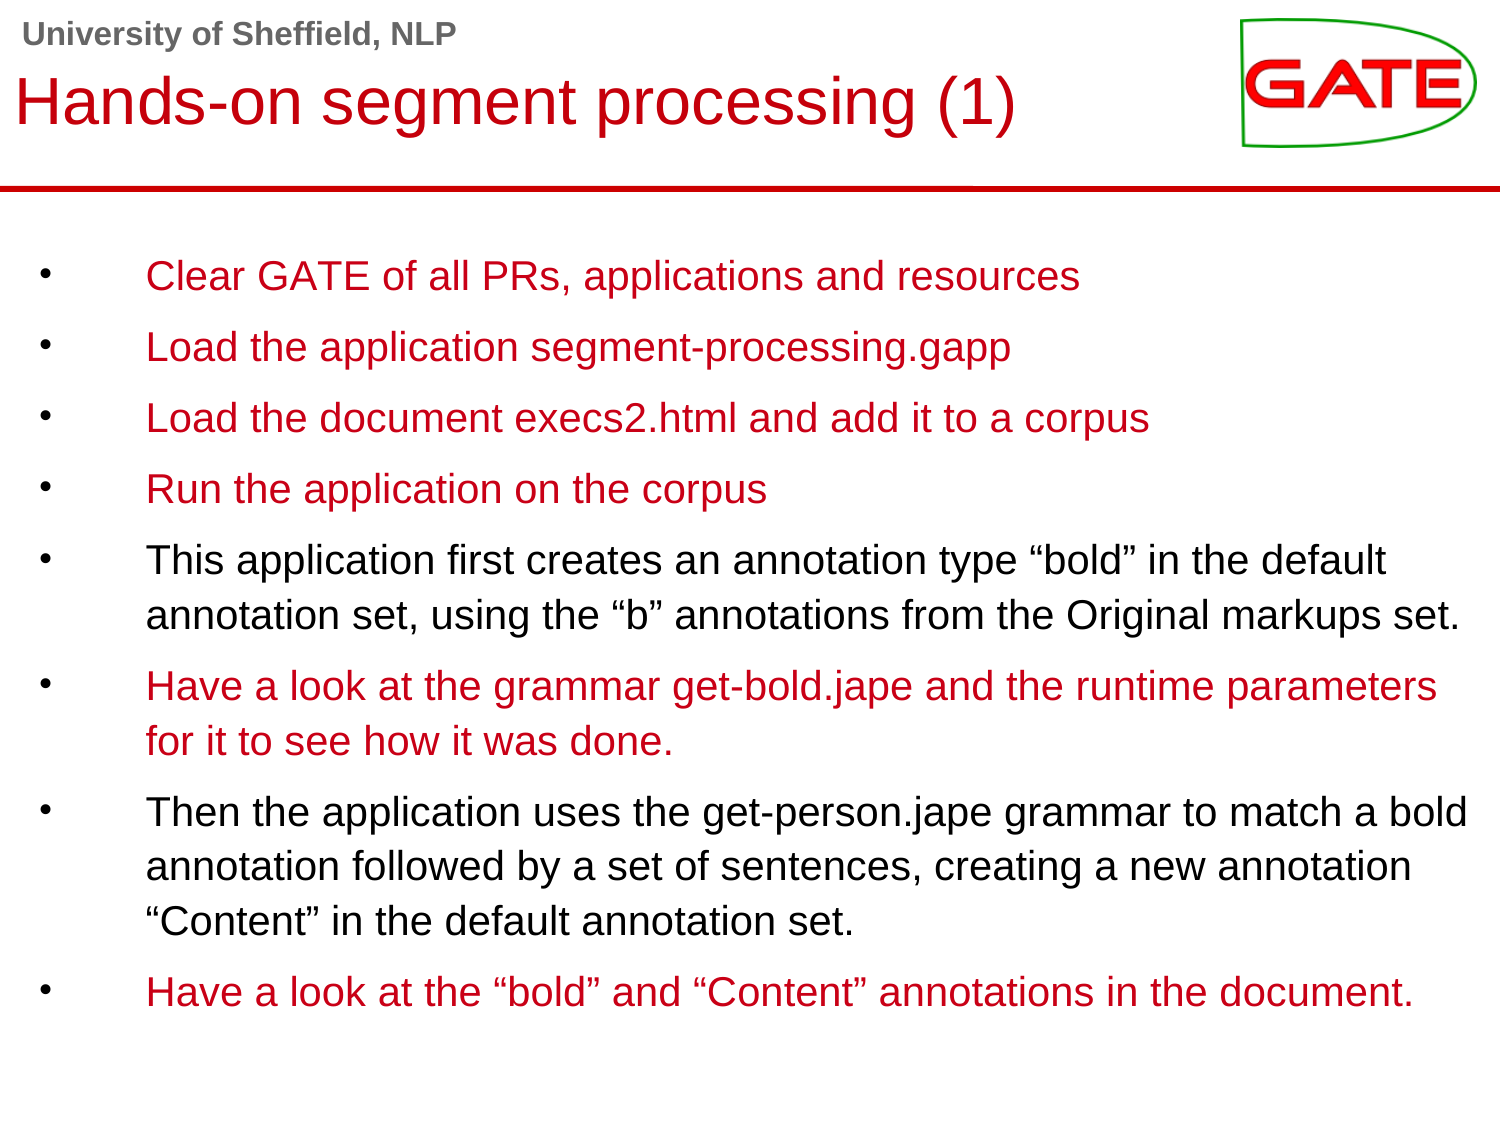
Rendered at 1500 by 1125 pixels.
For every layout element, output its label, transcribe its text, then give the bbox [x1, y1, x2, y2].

picture [1380, 18, 1477, 148]
list Clear GATE of all PRs, applications and resources Load the application segment-processing.gapp Load the document execs2.html and add it to a corpus Run the application on the corpus This application first creates an annotation type “bold” in the default annotation set, using the “b” annotations from the Original markups set. Have a look at the grammar get-bold.jape and the runtime parameters for it to see how it was done. Then the application uses the get-person.jape grammar to match a bold annotation followed by a set of sentences, creating a new annotation “Content” in the default annotation set. Have a look at the “bold” and “Content” annotations in the document. [23, 236, 1500, 1118]
title Hands-on segment processing (1) [0, 0, 1380, 197]
